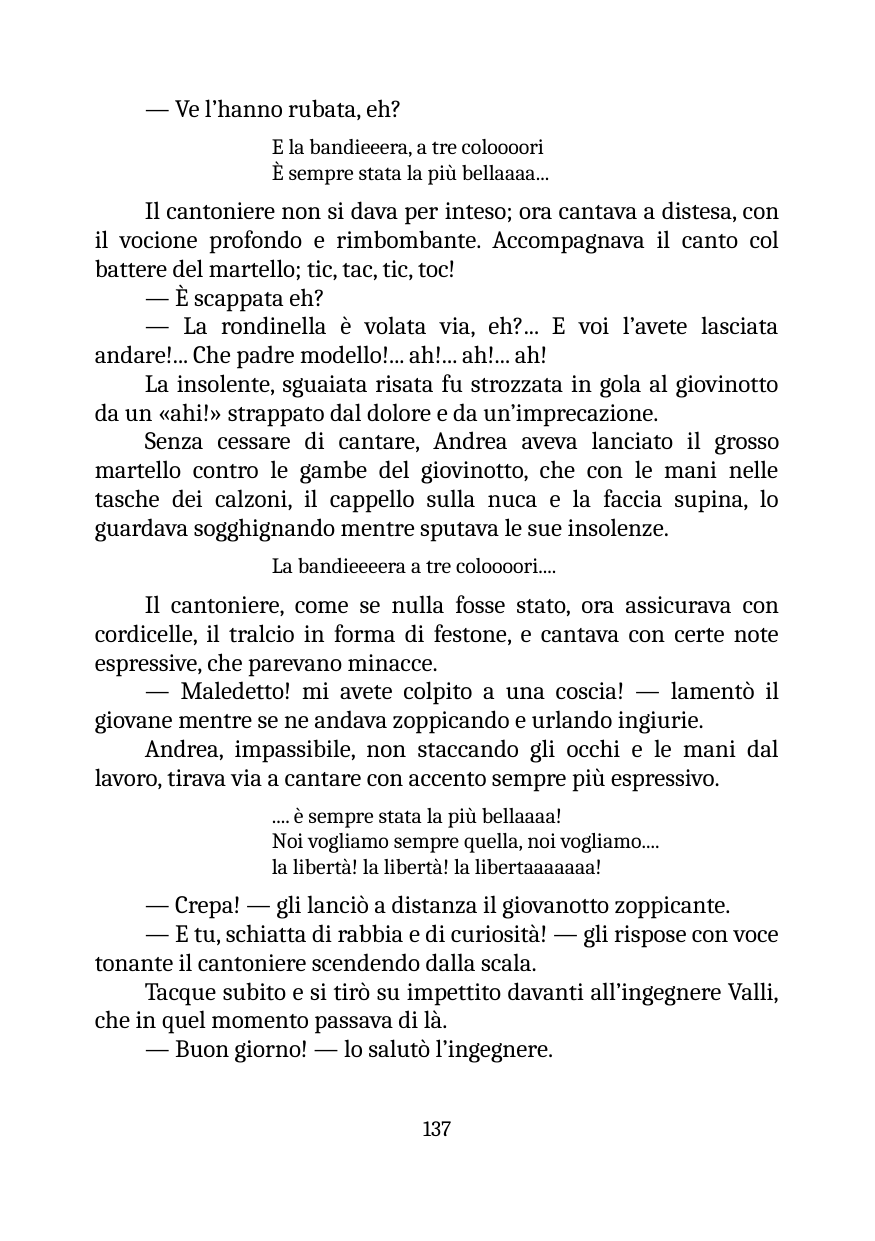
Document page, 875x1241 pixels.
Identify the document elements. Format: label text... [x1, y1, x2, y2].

text — Maledetto! mi avete colpito a una coscia! — lamentò il giovane mentre se ne andava zoppicando e urlando ingiurie. [94, 677, 779, 735]
text Il cantoniere, come se nulla fosse stato, ora assicurava con cordicelle, il tralcio in forma di festone, e cantava con certe note espressive, che parevano minacce. [94, 591, 779, 677]
text Andrea, impassibile, non staccando gli occhi e le mani dal lavoro, tirava via a cantare con accento sempre più espressivo. [94, 735, 779, 792]
text — Buon giorno! — lo salutò l’ingegnere. [94, 1035, 779, 1064]
text La insolente, sguaiata risata fu strozzata in gola al giovinotto da un «ahi!» strappato dal dolore e da un’imprecazione. [94, 370, 779, 427]
text — Crepa! — gli lanciò a distanza il giovanotto zoppicante. [94, 891, 779, 920]
text Tacque subito e si tirò su impettito davanti all’ingegnere Valli, che in quel momento passava di là. [94, 978, 779, 1035]
text — La rondinella è volata via, eh?... E voi l’avete lasciata andare!... Che padre modello!... ah!... ah!... ah! [94, 312, 779, 370]
text E la bandieeera, a tre coloooori È sempre stata la più bellaaaa... [272, 135, 779, 185]
text — È scappata eh? [94, 283, 779, 312]
text La bandieeeera a tre coloooori.... [94, 554, 779, 579]
text .... è sempre stata la più bellaaaa! Noi vogliamo sempre quella, noi vogliamo.... la libertà! la libertà! la libertaaaaaaa! [272, 804, 779, 879]
text — E tu, schiatta di rabbia e di curiosità! — gli rispose con voce tonante il cantoniere scendendo dalla scala. [94, 920, 779, 978]
text Il cantoniere non si dava per inteso; ora cantava a distesa, con il vocione profondo e rimbombante. Accompagnava il canto col battere del martello; tic, tac, tic, toc! [94, 197, 779, 283]
text — Ve l’hanno rubata, eh? [94, 94, 779, 123]
text Senza cessare di cantare, Andrea aveva lanciato il grosso martello contro le gambe del giovinotto, che con le mani nelle tasche dei calzoni, il cappello sulla nuca e la faccia supina, lo guardava sogghignando mentre sputava le sue insolenze. [94, 427, 779, 542]
